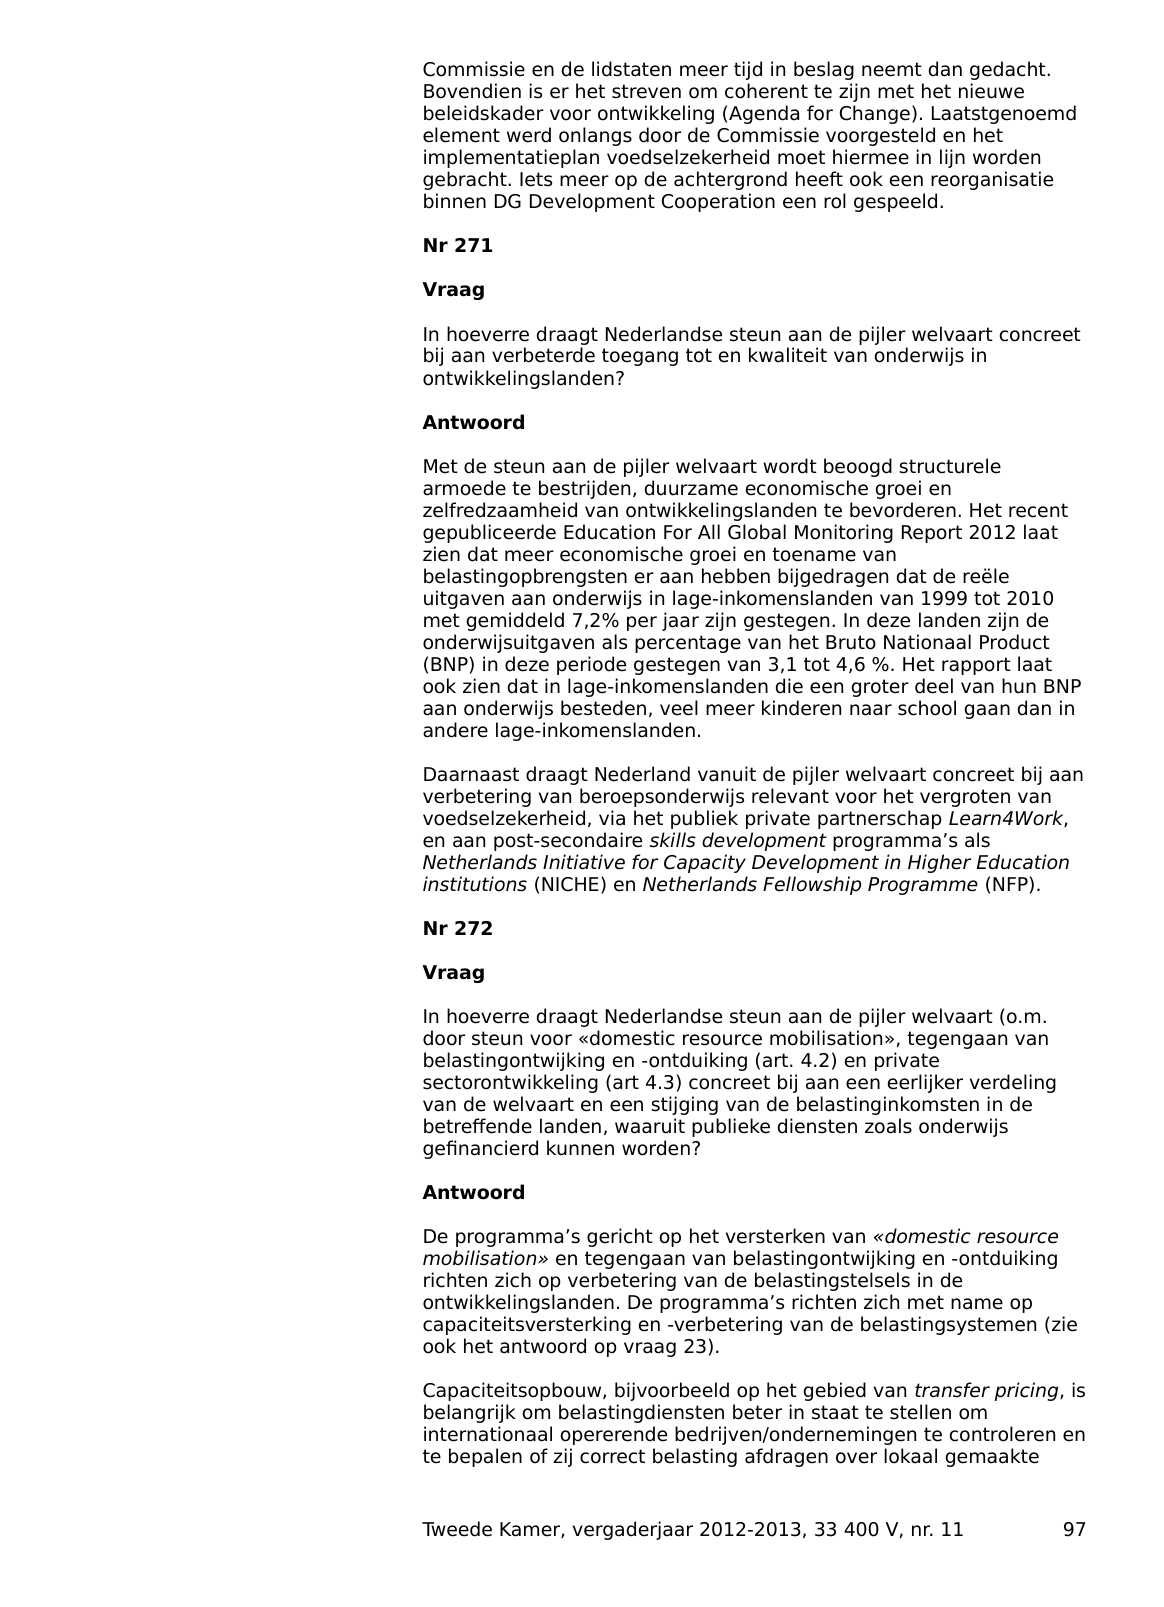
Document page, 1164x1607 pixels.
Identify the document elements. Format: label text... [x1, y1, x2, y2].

text De programma’s gericht op het versterken van «domestic resource mobilisation» en tegengaan van belastingontwijking en -ontduiking richten zich op verbetering van de belastingstelsels in de ontwikkelingslanden. De programma’s richten zich met name op capaciteitsversterking en -verbetering van de belastingsystemen (zie ook het antwoord op vraag 23). [422, 1226, 1087, 1358]
subtitle Antwoord [422, 412, 1087, 433]
subtitle Vraag [422, 962, 1087, 984]
text In hoeverre draagt Nederlandse steun aan de pijler welvaart (o.m. door steun voor «domestic resource mobilisation», tegengaan van belastingontwijking en -ontduiking (art. 4.2) en private sectorontwikkeling (art 4.3) concreet bij aan een eerlijker verdeling van de welvaart en een stijging van de belastinginkomsten in de betreffende landen, waaruit publieke diensten zoals onderwijs gefinancierd kunnen worden? [422, 1006, 1087, 1160]
text In hoeverre draagt Nederlandse steun aan de pijler welvaart concreet bij aan verbeterde toegang tot en kwaliteit van onderwijs in ontwikkelingslanden? [422, 323, 1087, 389]
subtitle Nr 271 [422, 235, 1087, 257]
text Capaciteitsopbouw, bijvoorbeeld op het gebied van transfer pricing, is belangrijk om belastingdiensten beter in staat te stellen om internationaal opererende bedrijven/ondernemingen te controleren en te bepalen of zij correct belasting afdragen over lokaal gemaakte [422, 1380, 1087, 1468]
text Met de steun aan de pijler welvaart wordt beoogd structurele armoede te bestrijden, duurzame economische groei en zelfredzaamheid van ontwikkelingslanden te bevorderen. Het recent gepubliceerde Education For All Global Monitoring Report 2012 laat zien dat meer economische groei en toename van belastingopbrengsten er aan hebben bijgedragen dat de reële uitgaven aan onderwijs in lage-inkomenslanden van 1999 tot 2010 met gemiddeld 7,2% per jaar zijn gestegen. In deze landen zijn de onderwijsuitgaven als percentage van het Bruto Nationaal Product (BNP) in deze periode gestegen van 3,1 tot 4,6 %. Het rapport laat ook zien dat in lage-inkomenslanden die een groter deel van hun BNP aan onderwijs besteden, veel meer kinderen naar school gaan dan in andere lage-inkomenslanden. [422, 456, 1087, 741]
subtitle Antwoord [422, 1182, 1087, 1204]
subtitle Nr 272 [422, 918, 1087, 940]
text Daarnaast draagt Nederland vanuit de pijler welvaart concreet bij aan verbetering van beroepsonderwijs relevant voor het vergroten van voedselzekerheid, via het publiek private partnerschap Learn4Work, en aan post-secondaire skills development programma’s als Netherlands Initiative for Capacity Development in Higher Education institutions (NICHE) en Netherlands Fellowship Programme (NFP). [422, 764, 1087, 896]
subtitle Vraag [422, 279, 1087, 301]
text Commissie en de lidstaten meer tijd in beslag neemt dan gedacht. Bovendien is er het streven om coherent te zijn met het nieuwe beleidskader voor ontwikkeling (Agenda for Change). Laatstgenoemd element werd onlangs door de Commissie voorgesteld en het implementatieplan voedselzekerheid moet hiermee in lijn worden gebracht. Iets meer op de achtergrond heeft ook een reorganisatie binnen DG Development Cooperation een rol gespeeld. [422, 59, 1087, 213]
